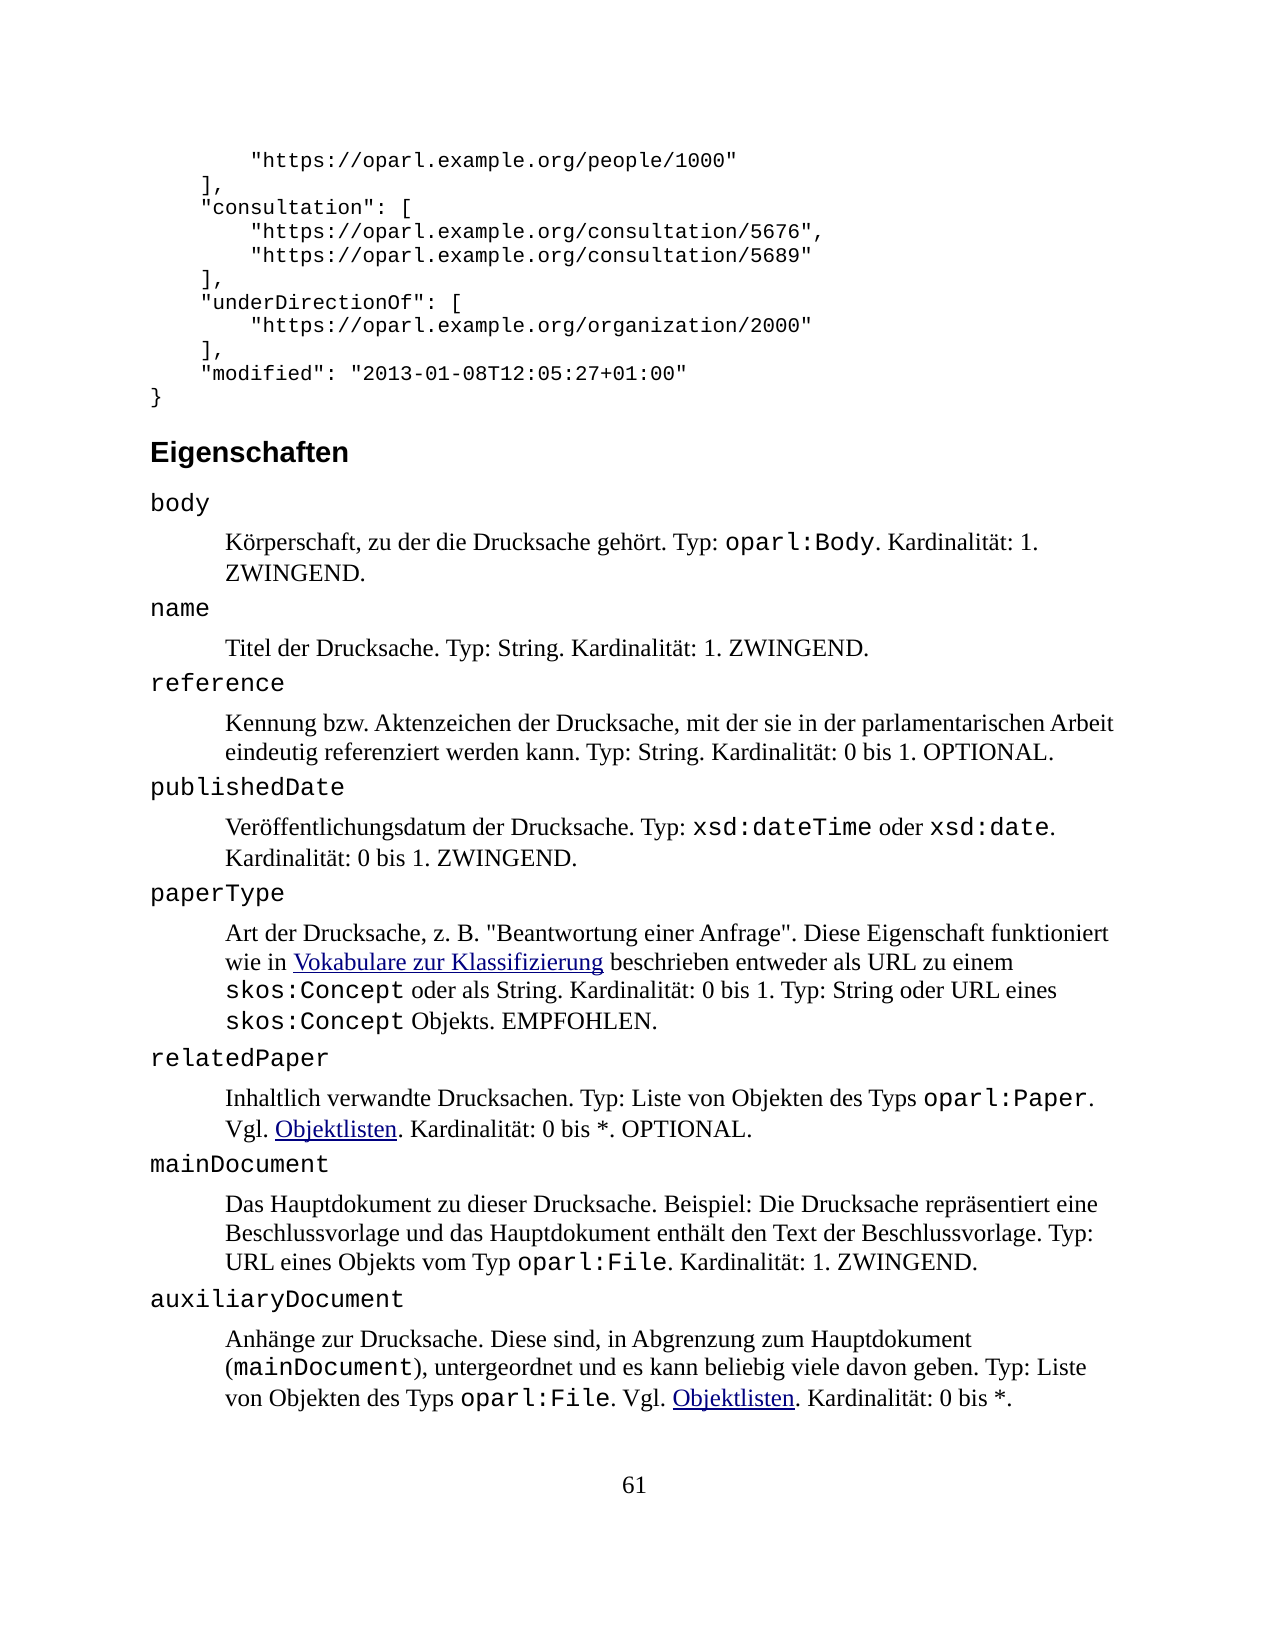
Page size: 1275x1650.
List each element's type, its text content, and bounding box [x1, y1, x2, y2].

text "underDirectionOf": [ [150, 292, 1125, 316]
text relatedPaper [150, 1046, 1125, 1074]
text "https://oparl.example.org/consultation/5689" [150, 244, 1125, 268]
text Das Hauptdokument zu dieser Drucksache. Beispiel: Die Drucksache repräsentiert eine Beschlussvorlage und das Hauptdokument enthält den Text der Beschlussvorlage. Typ: URL eines Objekts vom Typ oparl:File. Kardinalität: 1. ZWINGEND. [225, 1189, 1125, 1277]
text Veröffentlichungsdatum der Drucksache. Typ: xsd:dateTime oder xsd:date. Kardinalität: 0 bis 1. ZWINGEND. [225, 812, 1125, 872]
text "https://oparl.example.org/organization/2000" [150, 316, 1125, 339]
text "consultation": [ [150, 197, 1125, 221]
text "https://oparl.example.org/people/1000" [150, 150, 1125, 174]
text ], [150, 339, 1125, 363]
text body [150, 490, 1125, 518]
text auxiliaryDocument [150, 1286, 1125, 1315]
text "modified": "2013-01-08T12:05:27+01:00" [150, 363, 1125, 386]
text paperType [150, 881, 1125, 909]
text Körperschaft, zu der die Drucksache gehört. Typ: oparl:Body. Kardinalität: 1. ZWINGEND. [225, 527, 1125, 587]
text name [150, 596, 1125, 624]
text Anhänge zur Drucksache. Diese sind, in Abgrenzung zum Hauptdokument (mainDocument), untergeordnet und es kann beliebig viele davon geben. Typ: Liste von Objekten des Typs oparl:File. Vgl. Objektlisten. Kardinalität: 0 bis *. [225, 1324, 1125, 1414]
text mainDocument [150, 1152, 1125, 1180]
subtitle Eigenschaften [150, 435, 1125, 469]
text ], [150, 174, 1125, 197]
text ], [150, 268, 1125, 292]
text Titel der Drucksache. Typ: String. Kardinalität: 1. ZWINGEND. [225, 633, 1125, 662]
text Inhaltlich verwandte Drucksachen. Typ: Liste von Objekten des Typs oparl:Paper. Vgl. Objektlisten. Kardinalität: 0 bis *. OPTIONAL. [225, 1083, 1125, 1143]
text Art der Drucksache, z. B. "Beantwortung einer Anfrage". Diese Eigenschaft funktioniert wie in Vokabulare zur Klassifizierung beschrieben entweder als URL zu einem skos:Concept oder als String. Kardinalität: 0 bis 1. Typ: String oder URL eines skos:Concept Objekts. EMPFOHLEN. [225, 918, 1125, 1037]
text reference [150, 671, 1125, 699]
text Kennung bzw. Aktenzeichen der Drucksache, mit der sie in der parlamentarischen Arbeit eindeutig referenziert werden kann. Typ: String. Kardinalität: 0 bis 1. OPTIONAL. [225, 708, 1125, 766]
text "https://oparl.example.org/consultation/5676", [150, 221, 1125, 244]
text } [150, 386, 1125, 410]
text publishedDate [150, 775, 1125, 803]
